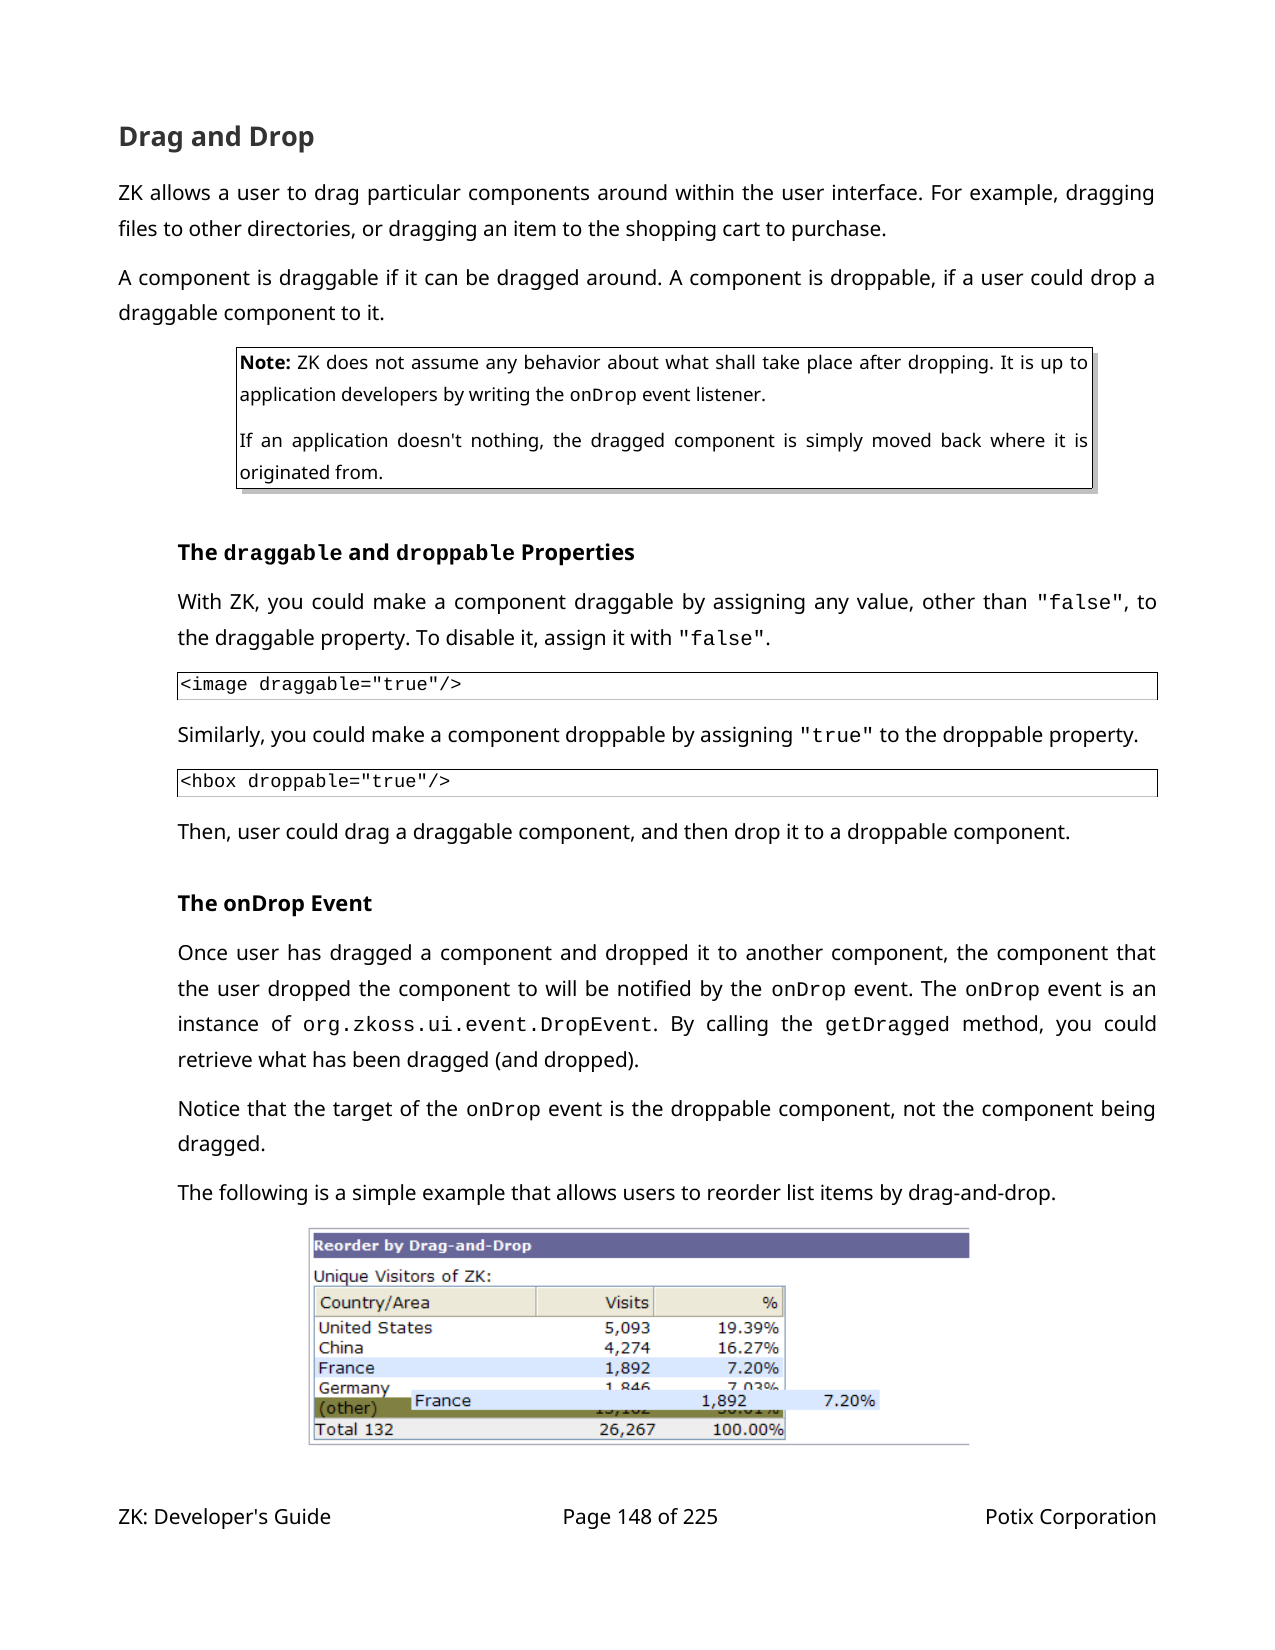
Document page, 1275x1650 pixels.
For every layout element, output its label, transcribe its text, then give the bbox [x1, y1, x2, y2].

text Then, user could drag a draggable component, and then drop it to a droppable component. [177, 817, 1157, 845]
subtitle Drag and Drop [118, 118, 1157, 155]
text Once user has dragged a component and dropped it to another component, the component that the user dropped the component to will be notified by the onDrop event. The onDrop event is an instance of org.zkoss.ui.event.DropEvent. By calling the getDragged method, you could retrieve what has been dragged (and dropped). [177, 938, 1157, 1073]
text A component is draggable if it can be dragged around. A component is droppable, if a user could drop a draggable component to it. [118, 263, 1157, 326]
text If an application doesn't nothing, the dragged component is simply moved back where it is originated from. [237, 425, 1092, 488]
text Similarly, you could make a component droppable by assigning "true" to the droppable property. [177, 720, 1157, 749]
subtitle The draggable and droppable Properties [177, 537, 1157, 567]
text ZK allows a user to drag particular components around within the user interface. For example, dragging files to other directories, or dragging an item to the shopping cart to purchase. [118, 178, 1157, 242]
subtitle The onDrop Event [177, 888, 1157, 918]
text With ZK, you could make a component draggable by assigning any value, other than "false", to the draggable property. To disable it, assign it with "false". [177, 587, 1157, 652]
text Notice that the target of the onDrop event is the droppable component, not the component being dragged. [177, 1094, 1157, 1157]
text Note: ZK does not assume any behavior about what shall take place after dropping. It is up to application developers by writing the onDrop event listener. [237, 348, 1092, 407]
picture [305, 1223, 970, 1449]
text <image draggable="true"/> [178, 673, 1157, 699]
text The following is a simple example that allows users to reorder list items by drag-and-drop. [177, 1178, 1157, 1206]
text <hbox droppable="true"/> [178, 770, 1157, 796]
